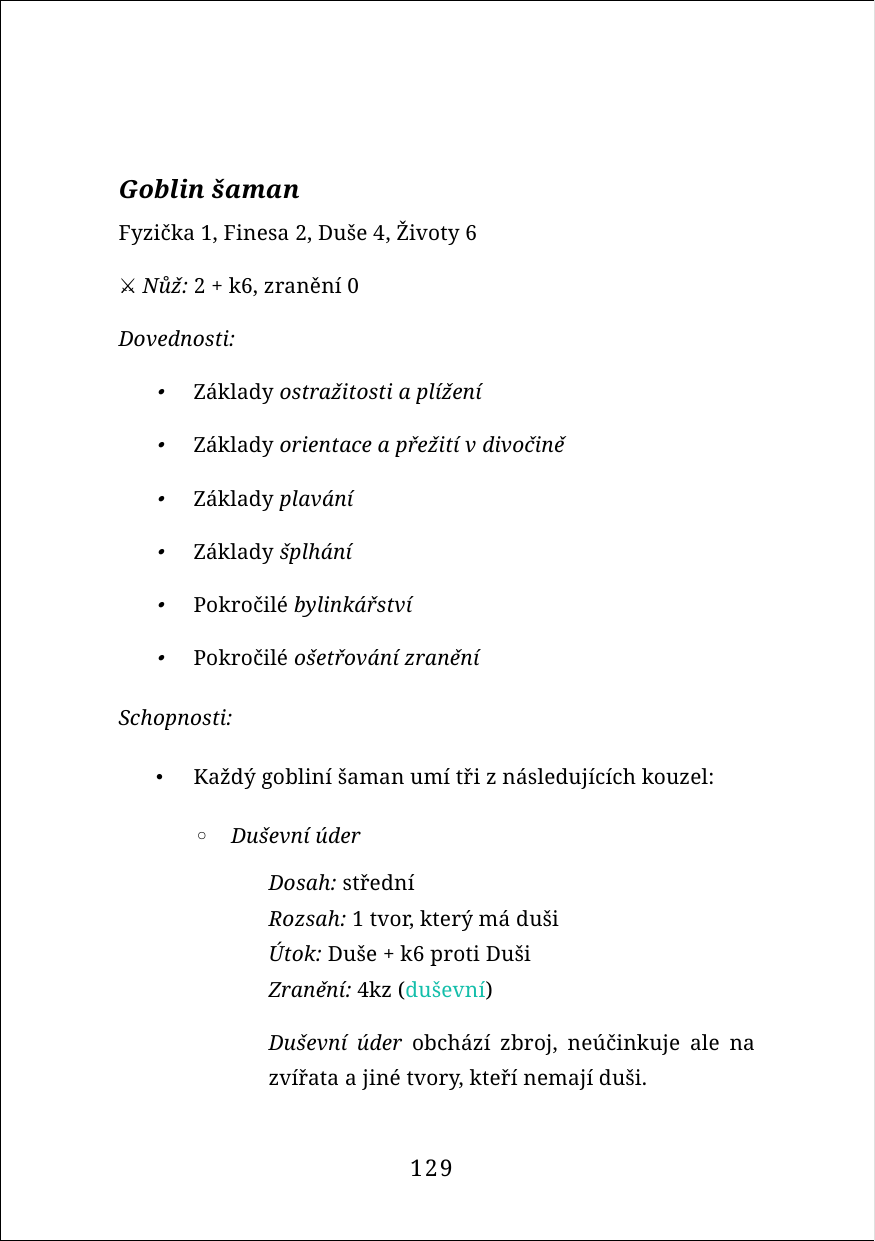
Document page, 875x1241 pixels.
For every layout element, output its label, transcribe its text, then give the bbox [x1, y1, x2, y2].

list Pokročilé bylinkářství [156, 590, 756, 619]
list Duševní úder [193, 821, 756, 849]
text ⚔ Nůž: 2 + k6, zranění 0 [118, 271, 756, 299]
list Základy šplhání [156, 537, 756, 565]
list Dosah: střední Rozsah: 1 tvor, který má duši Útok: Duše + k6 proti Duši Zranění: 4kz (duševní) [231, 868, 756, 1003]
text Fyzička 1, Finesa 2, Duše 4, Životy 6 [118, 218, 756, 246]
list Duševní úder obchází zbroj, neúčinkuje ale na zvířata a jiné tvory, kteří nemají duši. [231, 1028, 756, 1092]
list Základy plavání [156, 484, 756, 512]
text Dovednosti: [118, 324, 756, 352]
list Pokročilé ošetřování zranění [156, 643, 756, 672]
list Základy ostražitosti a plížení [156, 377, 756, 406]
subtitle Goblin šaman [118, 172, 756, 206]
list Základy orientace a přežití v divočině [156, 431, 756, 459]
text Schopnosti: [118, 703, 756, 731]
list Každý gobliní šaman umí tři z následujících kouzel: [156, 762, 756, 790]
